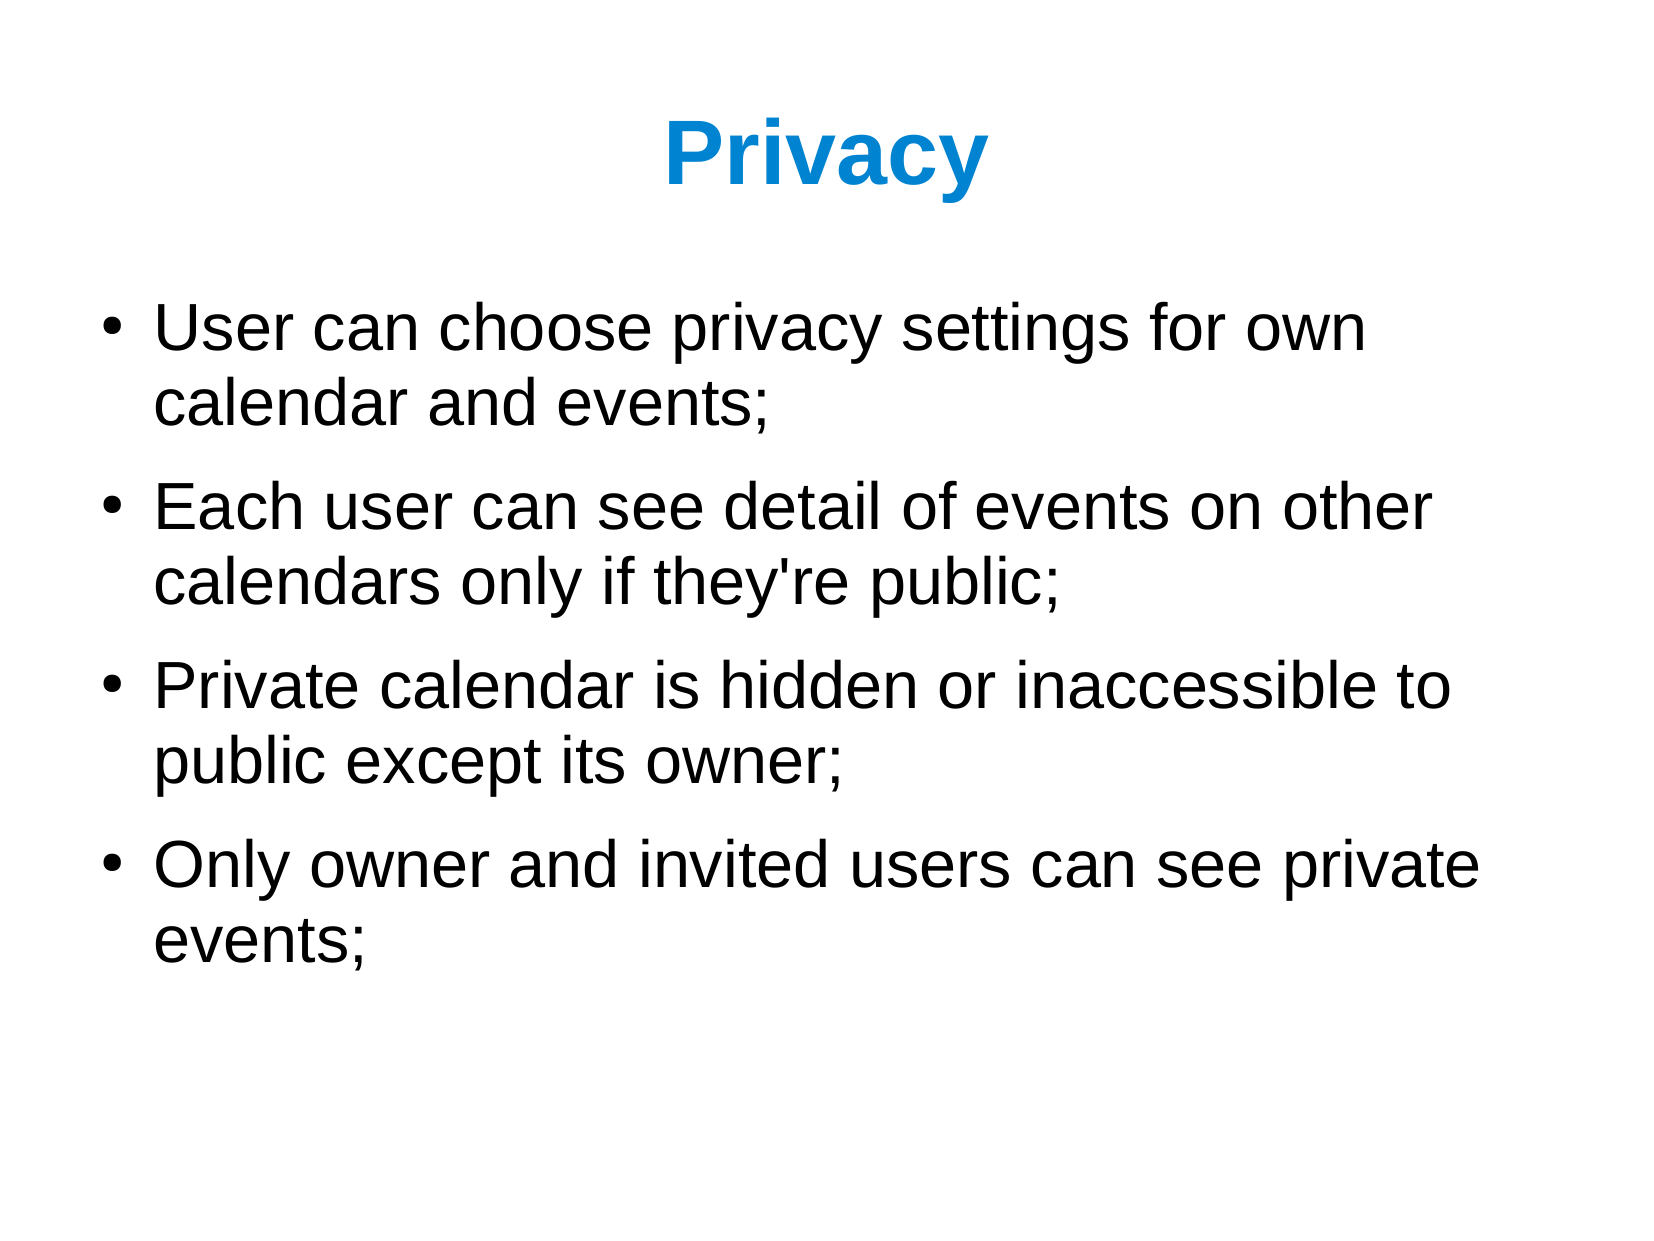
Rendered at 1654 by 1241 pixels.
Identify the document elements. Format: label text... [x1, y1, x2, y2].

title Privacy [82, 49, 1571, 257]
list User can choose privacy settings for own calendar and events; Each user can see detail of events on other calendars only if they're public; Private calendar is hidden or inaccessible to public except its owner; Only owner and invited users can see private events; [82, 290, 1571, 1010]
